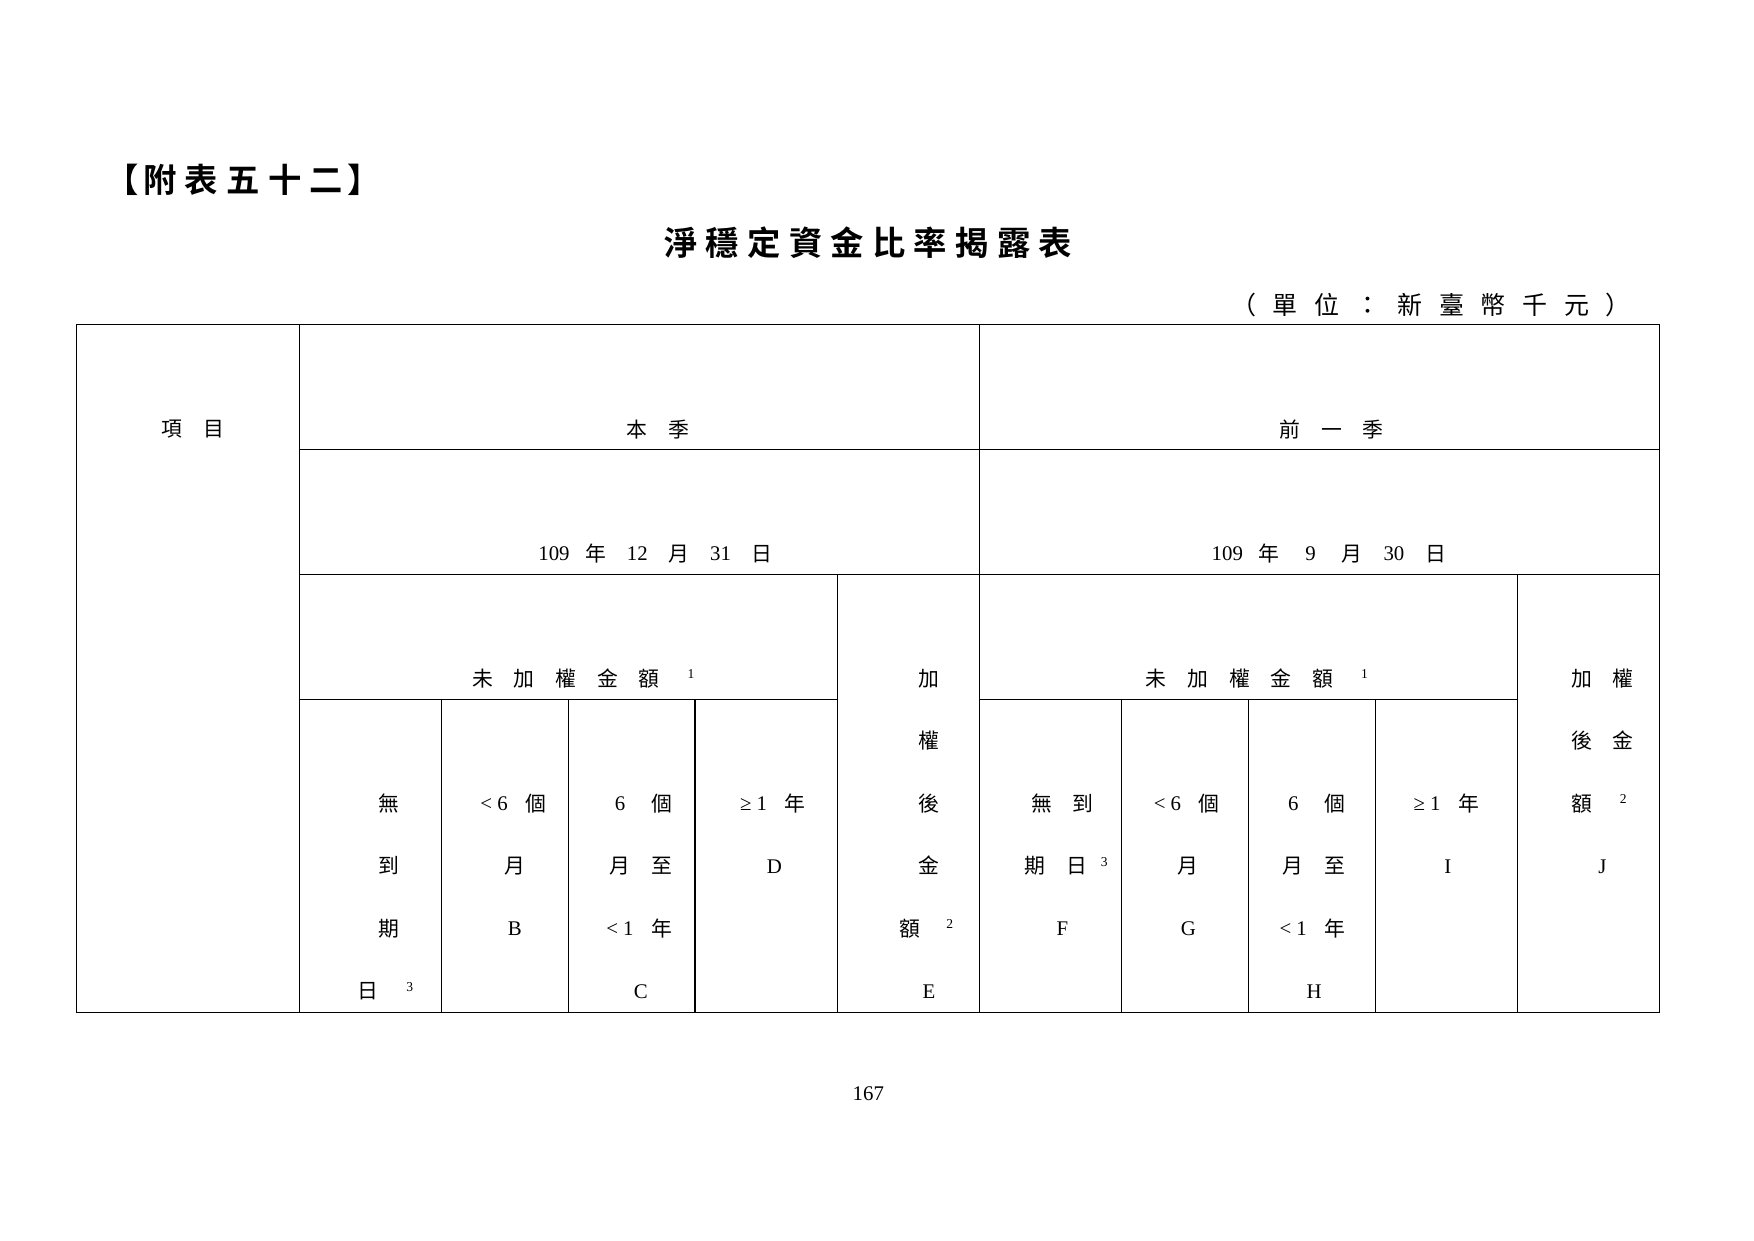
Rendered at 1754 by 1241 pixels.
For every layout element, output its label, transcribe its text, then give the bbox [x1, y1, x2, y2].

table_cell 加權後金額2 J [1518, 575, 1659, 1012]
table_cell 6個月至 < 1年 H [1249, 700, 1375, 1012]
table_cell ≥ 1年 I [1376, 700, 1517, 1012]
table_cell < 6個月 G [1122, 700, 1248, 1012]
table_cell 無到期日3 F [980, 700, 1121, 1012]
table_cell 未加權金額1 [300, 575, 837, 699]
table_cell 未加權金額1 [980, 575, 1517, 699]
table_cell 109年9月30日 [980, 450, 1659, 574]
text 【附表五十二】 [97, 137, 1639, 199]
table_cell < 6個月 B [442, 700, 568, 1012]
table_cell 109年12月31日 [300, 450, 979, 574]
table_header 項目 [77, 325, 299, 1012]
table_header 本季 [300, 325, 979, 449]
table_header 前一季 [980, 325, 1659, 449]
table_cell 加權後金額2 E [838, 575, 979, 1012]
table_cell 無到期日3 [300, 700, 441, 1012]
table_cell ≥ 1年 D [696, 700, 837, 1012]
table_cell 6個月至 < 1年 C [569, 700, 694, 1012]
text （單位：新臺幣千元） [97, 262, 1639, 324]
text 淨穩定資金比率揭露表 [97, 199, 1639, 262]
